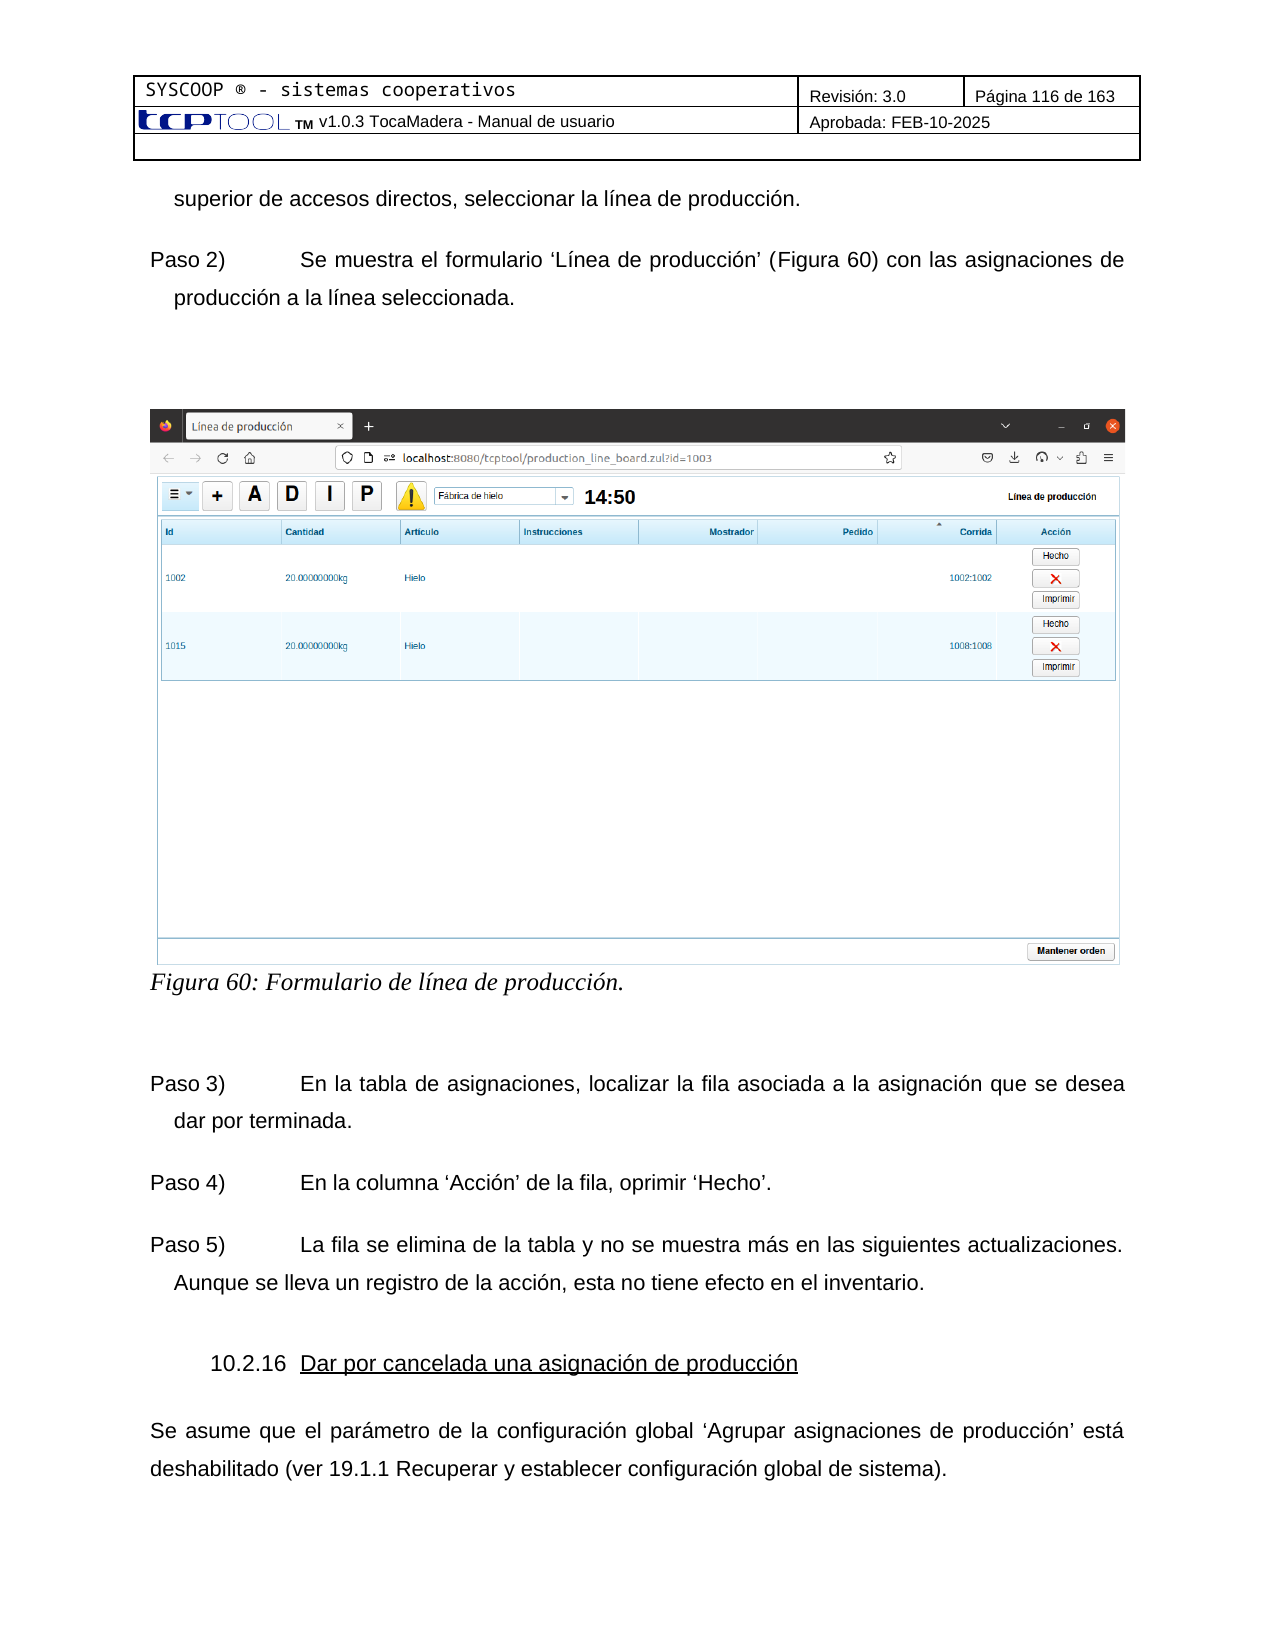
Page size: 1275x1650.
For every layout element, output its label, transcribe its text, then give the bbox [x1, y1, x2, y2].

text Se asume que el parámetro de la configuración global ‘Agrupar asignaciones de producción’ está deshabilitado (ver 19.1.1 Recuperar y establecer configuración global de sistema). [150, 1418, 1125, 1481]
picture [138, 110, 290, 130]
list superior de accesos directos, seleccionar la línea de producción. [150, 186, 1125, 211]
text Figura 60: Formulario de línea de producción. [150, 968, 1125, 996]
list La fila se elimina de la tabla y no se muestra más en las siguientes actualizaciones. Aunque se lleva un registro de la acción, esta no tiene efecto en el inventario. [150, 1232, 1125, 1295]
picture [150, 409, 1125, 968]
list En la columna ‘Acción’ de la fila, oprimir ‘Hecho’. [150, 1170, 1125, 1195]
list En la tabla de asignaciones, localizar la fila asociada a la asignación que se desea dar por terminada. [150, 1071, 1125, 1134]
subtitle Dar por cancelada una asignación de producción [210, 1349, 1125, 1376]
list Se muestra el formulario ‘Línea de producción’ (Figura 60) con las asignaciones de producción a la línea seleccionada. [150, 247, 1125, 310]
